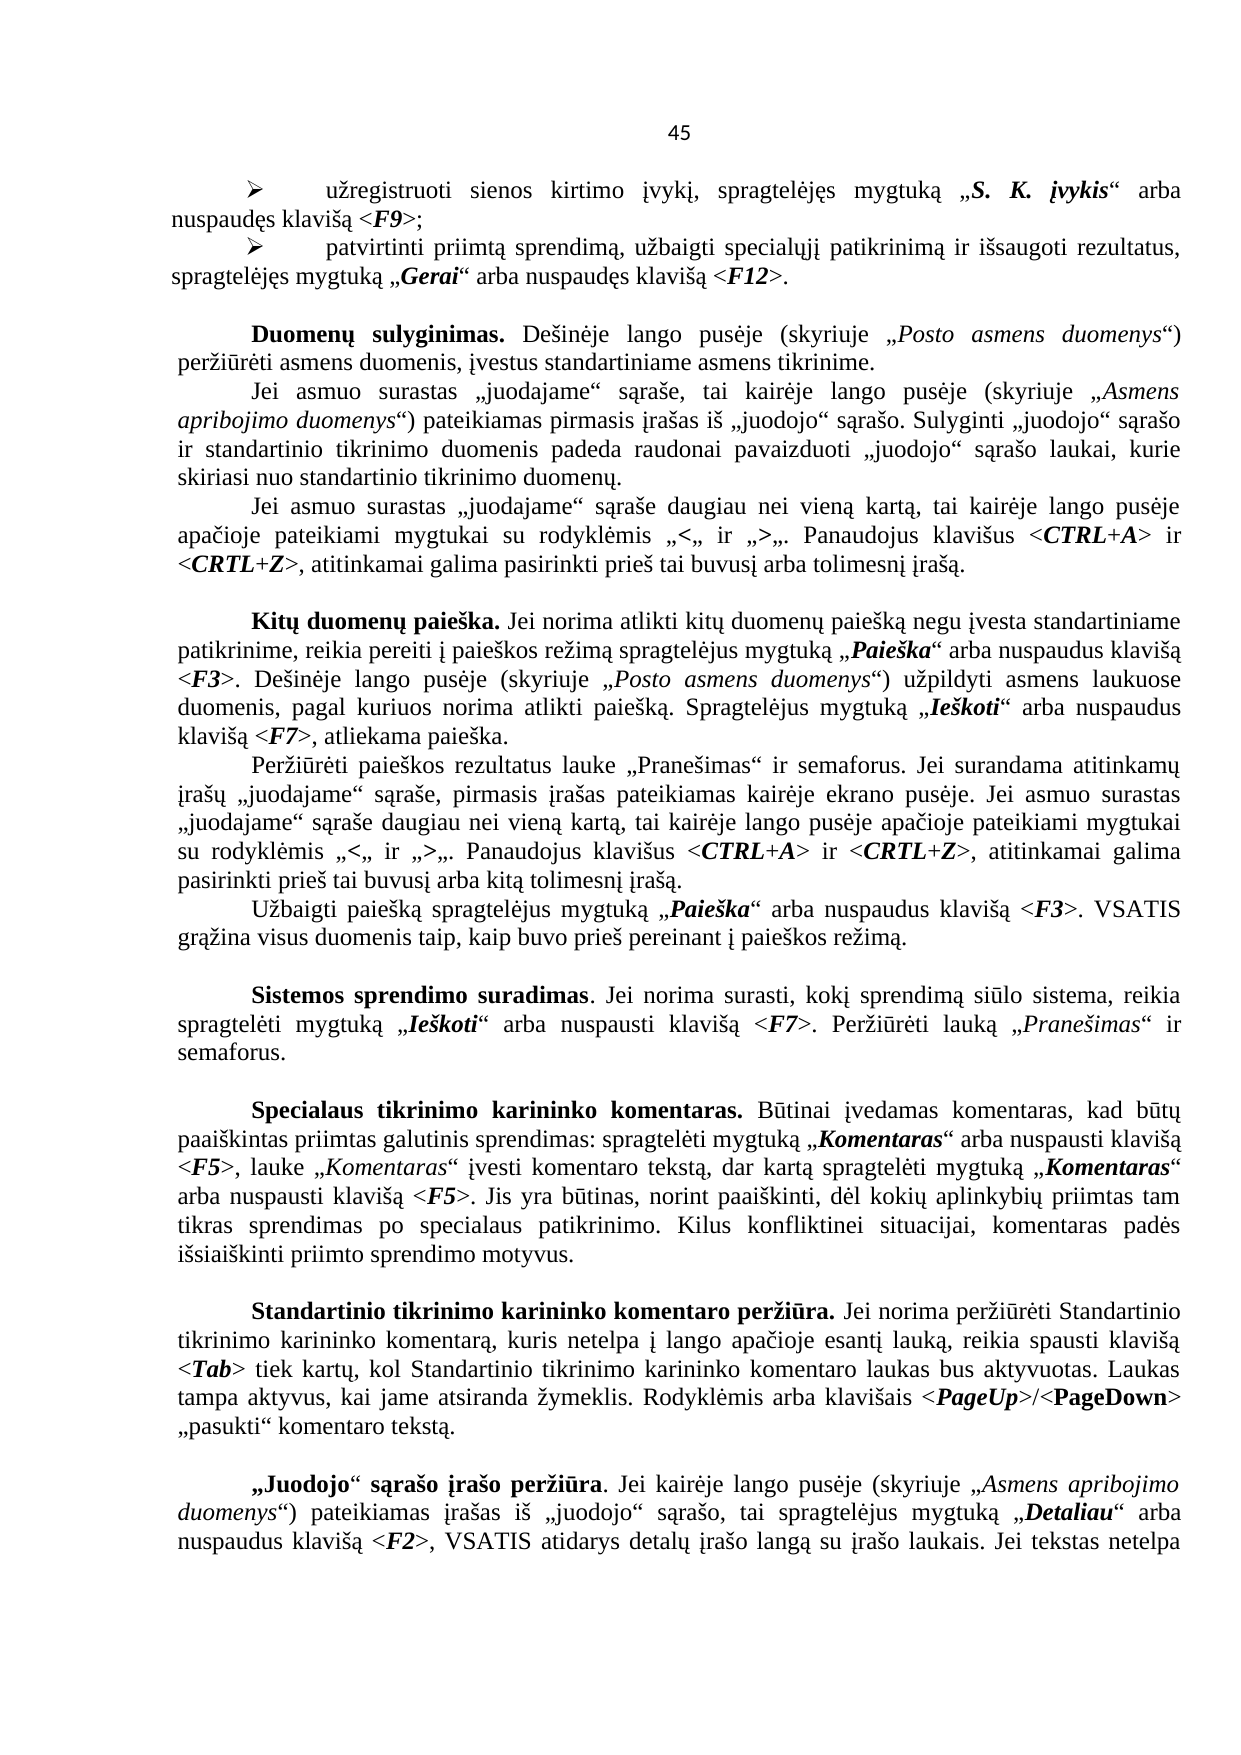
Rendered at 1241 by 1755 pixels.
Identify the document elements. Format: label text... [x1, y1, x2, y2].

text Kitų duomenų paieška. Jei norima atlikti kitų duomenų paiešką negu įvesta standartiniame patikrinime, reikia pereiti į paieškos režimą spragtelėjus mygtuką „Paieška“ arba nuspaudus klavišą <F3>. Dešinėje lango pusėje (skyriuje „Posto asmens duomenys“) užpildyti asmens laukuose duomenis, pagal kuriuos norima atlikti paiešką. Spragtelėjus mygtuką „Ieškoti“ arba nuspaudus klavišą <F7>, atliekama paieška. [177, 606, 1181, 750]
text  užregistruoti sienos kirtimo įvykį, spragtelėjęs mygtuką „S. K. įvykis“ arba nuspaudęs klavišą <F9>; [171, 175, 1181, 232]
text Užbaigti paiešką spragtelėjus mygtuką „Paieška“ arba nuspaudus klavišą <F3>. VSATIS grąžina visus duomenis taip, kaip buvo prieš pereinant į paieškos režimą. [177, 894, 1181, 951]
text „Juodojo“ sąrašo įrašo peržiūra. Jei kairėje lango pusėje (skyriuje „Asmens apribojimo duomenys“) pateikiamas įrašas iš „juodojo“ sąrašo, tai spragtelėjus mygtuką „Detaliau“ arba nuspaudus klavišą <F2>, VSATIS atidarys detalų įrašo langą su įrašo laukais. Jei tekstas netelpa [177, 1469, 1181, 1555]
text Jei asmuo surastas „juodajame“ sąraše, tai kairėje lango pusėje (skyriuje „Asmens apribojimo duomenys“) pateikiamas pirmasis įrašas iš „juodojo“ sąrašo. Sulyginti „juodojo“ sąrašo ir standartinio tikrinimo duomenis padeda raudonai pavaizduoti „juodojo“ sąrašo laukai, kurie skiriasi nuo standartinio tikrinimo duomenų. [177, 376, 1181, 491]
text Specialaus tikrinimo karininko komentaras. Būtinai įvedamas komentaras, kad būtų paaiškintas priimtas galutinis sprendimas: spragtelėti mygtuką „Komentaras“ arba nuspausti klavišą <F5>, lauke „Komentaras“ įvesti komentaro tekstą, dar kartą spragtelėti mygtuką „Komentaras“ arba nuspausti klavišą <F5>. Jis yra būtinas, norint paaiškinti, dėl kokių aplinkybių priimtas tam tikras sprendimas po specialaus patikrinimo. Kilus konfliktinei situacijai, komentaras padės išsiaiškinti priimto sprendimo motyvus. [177, 1095, 1181, 1267]
text Duomenų sulyginimas. Dešinėje lango pusėje (skyriuje „Posto asmens duomenys“) peržiūrėti asmens duomenis, įvestus standartiniame asmens tikrinime. [177, 319, 1181, 376]
text  patvirtinti priimtą sprendimą, užbaigti specialųjį patikrinimą ir išsaugoti rezultatus, spragtelėjęs mygtuką „Gerai“ arba nuspaudęs klavišą <F12>. [171, 232, 1181, 290]
text Jei asmuo surastas „juodajame“ sąraše daugiau nei vieną kartą, tai kairėje lango pusėje apačioje pateikiami mygtukai su rodyklėmis „<„ ir „>„. Panaudojus klavišus <CTRL+A> ir <CRTL+Z>, atitinkamai galima pasirinkti prieš tai buvusį arba tolimesnį įrašą. [177, 491, 1181, 577]
text Peržiūrėti paieškos rezultatus lauke „Pranešimas“ ir semaforus. Jei surandama atitinkamų įrašų „juodajame“ sąraše, pirmasis įrašas pateikiamas kairėje ekrano pusėje. Jei asmuo surastas „juodajame“ sąraše daugiau nei vieną kartą, tai kairėje lango pusėje apačioje pateikiami mygtukai su rodyklėmis „<„ ir „>„. Panaudojus klavišus <CTRL+A> ir <CRTL+Z>, atitinkamai galima pasirinkti prieš tai buvusį arba kitą tolimesnį įrašą. [177, 750, 1181, 894]
text Sistemos sprendimo suradimas. Jei norima surasti, kokį sprendimą siūlo sistema, reikia spragtelėti mygtuką „Ieškoti“ arba nuspausti klavišą <F7>. Peržiūrėti lauką „Pranešimas“ ir semaforus. [177, 980, 1181, 1066]
text Standartinio tikrinimo karininko komentaro peržiūra. Jei norima peržiūrėti Standartinio tikrinimo karininko komentarą, kuris netelpa į lango apačioje esantį lauką, reikia spausti klavišą <Tab> tiek kartų, kol Standartinio tikrinimo karininko komentaro laukas bus aktyvuotas. Laukas tampa aktyvus, kai jame atsiranda žymeklis. Rodyklėmis arba klavišais <PageUp>/<PageDown> „pasukti“ komentaro tekstą. [177, 1296, 1181, 1440]
